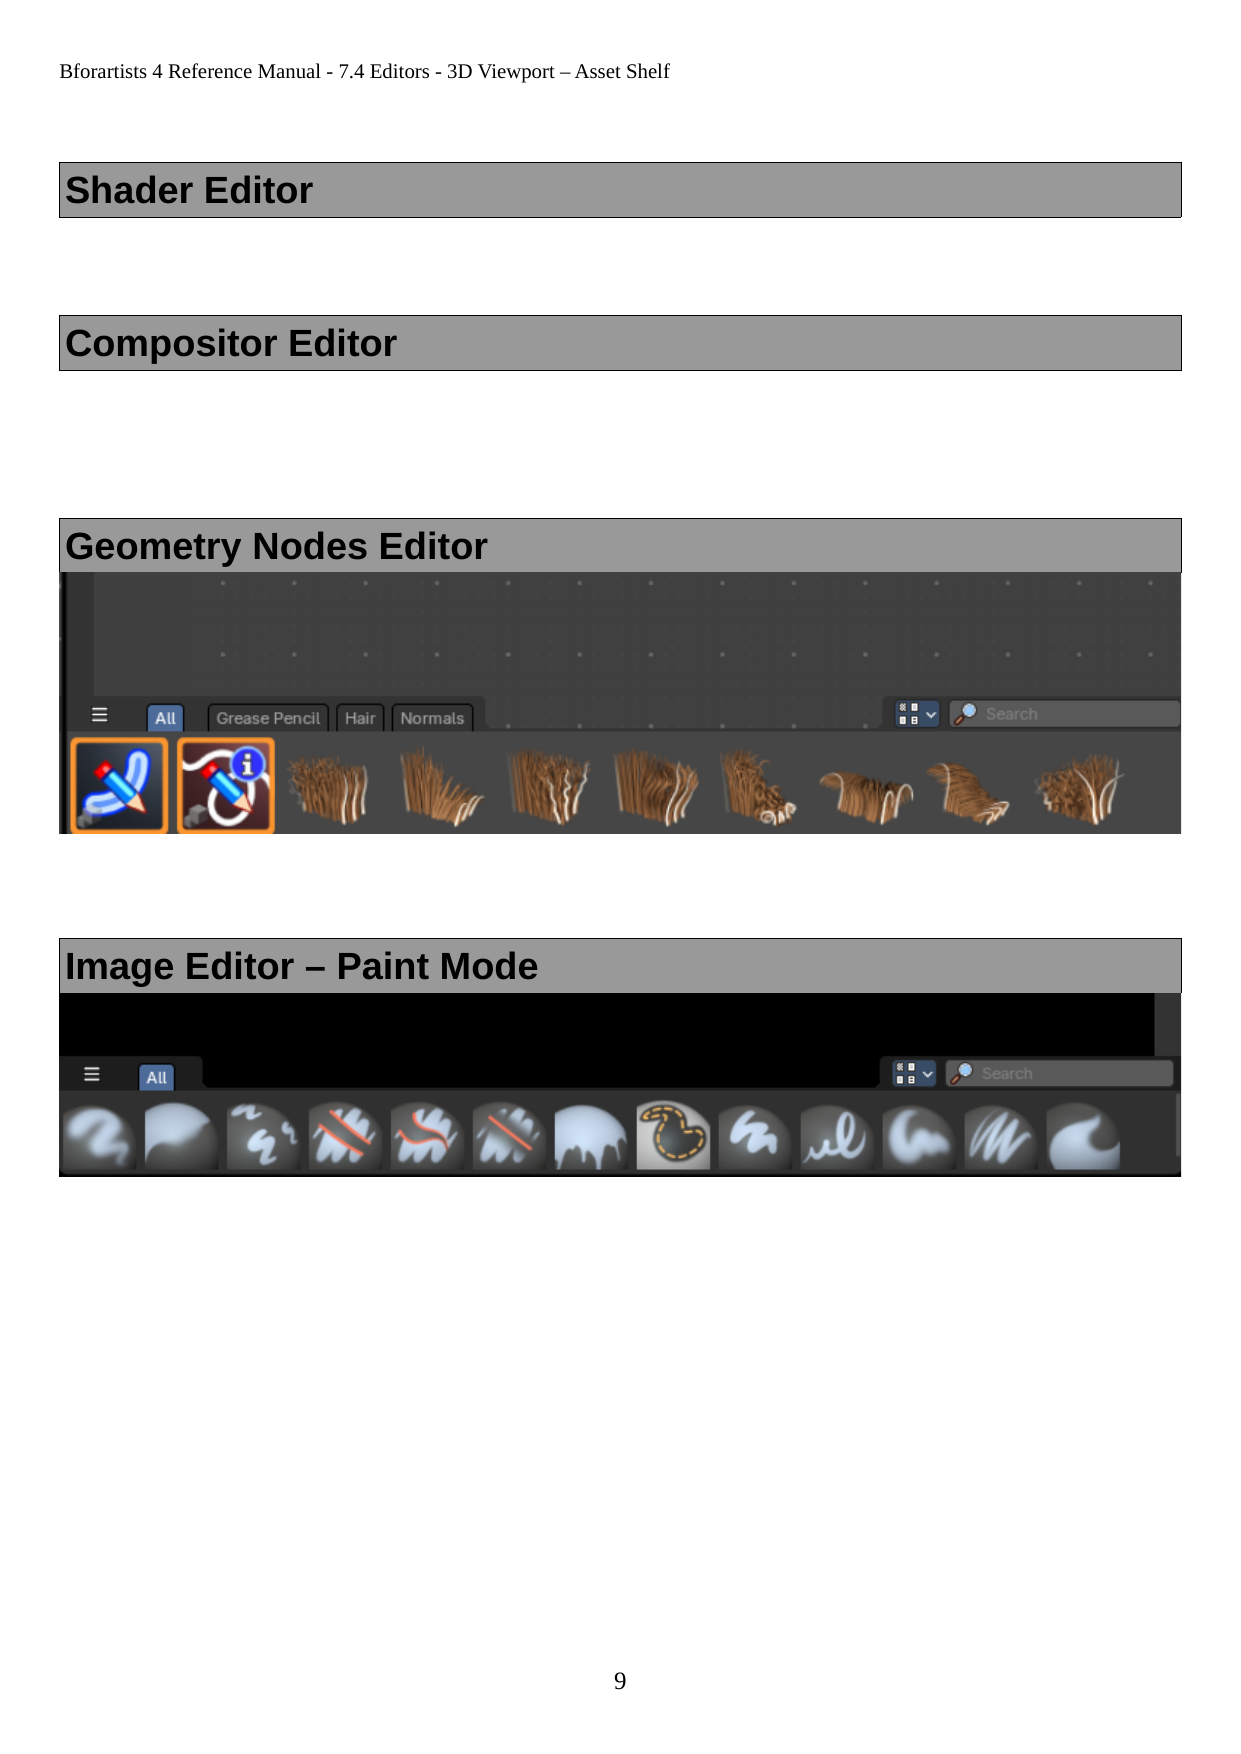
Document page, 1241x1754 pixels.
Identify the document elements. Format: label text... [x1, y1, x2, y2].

table_header Geometry Nodes Editor [60, 519, 1181, 572]
table_header Shader Editor [60, 163, 1181, 217]
picture [59, 993, 1182, 1177]
picture [59, 572, 1182, 834]
table_header Compositor Editor [60, 316, 1181, 370]
table_header Image Editor – Paint Mode [60, 939, 1181, 993]
